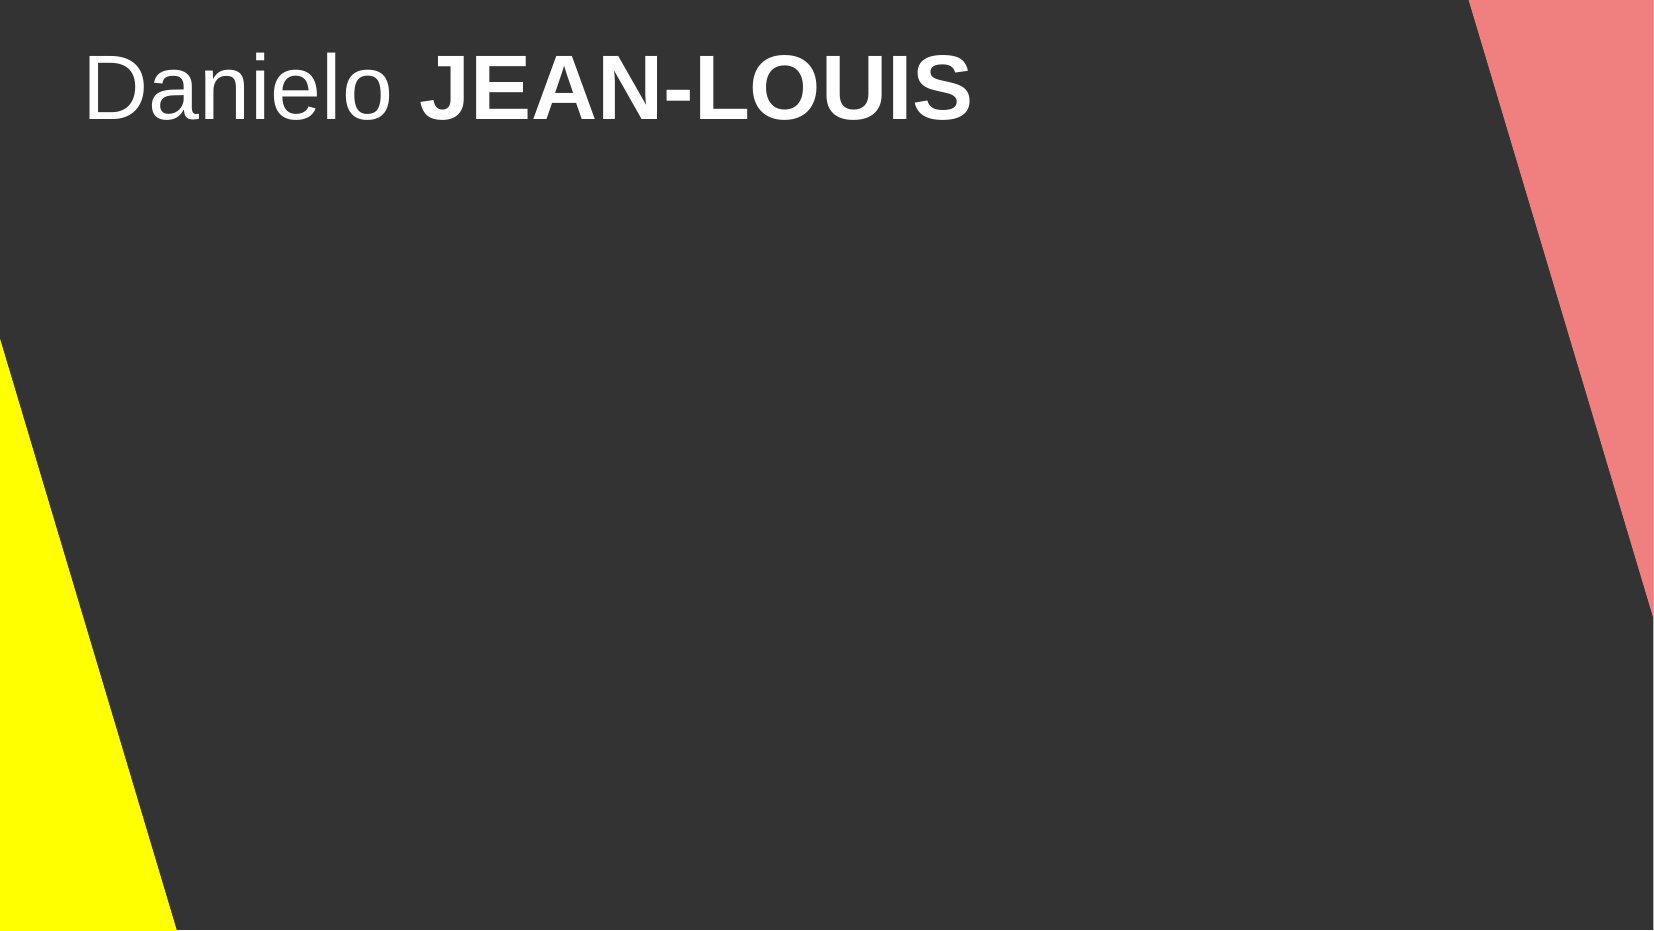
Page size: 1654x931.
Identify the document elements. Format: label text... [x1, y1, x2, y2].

text_box [1468, 0, 1654, 621]
subtitle Danielo JEAN-LOUIS [82, 36, 1571, 758]
text_box [0, 338, 177, 931]
